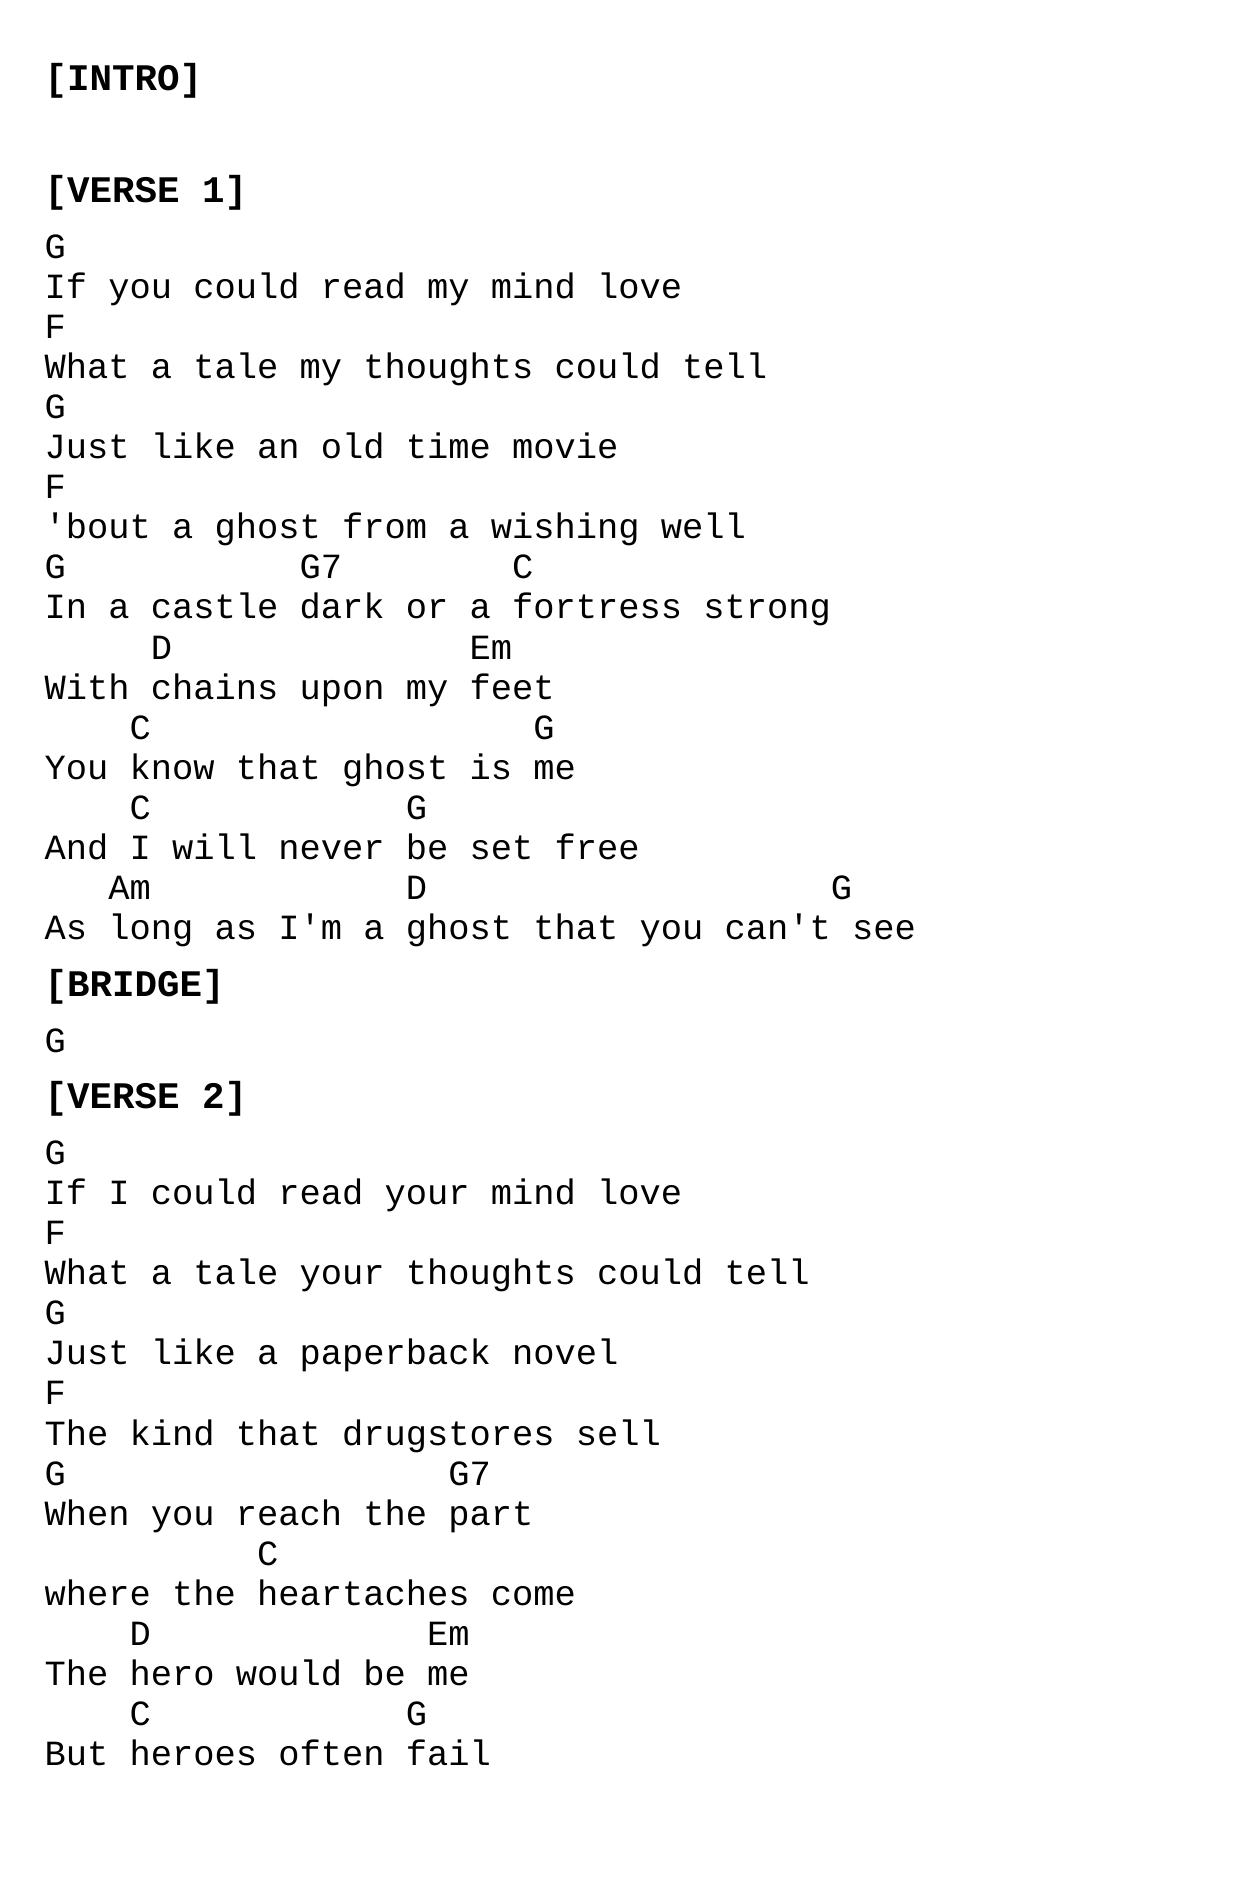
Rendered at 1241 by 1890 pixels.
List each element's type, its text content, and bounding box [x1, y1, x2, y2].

text The kind that drugstores sell [44, 1415, 1063, 1456]
text Just like a paperback novel [44, 1335, 1063, 1375]
text G G7 C [44, 549, 1063, 589]
text F [44, 1375, 1063, 1415]
subtitle [BRIDGE] [44, 965, 1063, 1008]
text C G [44, 790, 1063, 830]
text C [44, 1536, 1063, 1576]
text F [44, 309, 1063, 349]
text where the heartaches come [44, 1576, 1063, 1616]
text What a tale your thoughts could tell [44, 1255, 1063, 1295]
text G [44, 228, 1063, 269]
subtitle [VERSE 2] [44, 1077, 1063, 1120]
text G [44, 1135, 1063, 1175]
text As long as I'm a ghost that you can't see [44, 910, 1063, 950]
text D Em [44, 1616, 1063, 1656]
text If you could read my mind love [44, 269, 1063, 309]
text You know that ghost is me [44, 750, 1063, 790]
text And I will never be set free [44, 830, 1063, 870]
text F [44, 469, 1063, 509]
text C G [44, 710, 1063, 750]
text C G [44, 1696, 1063, 1736]
text G [44, 1022, 1063, 1063]
text The hero would be me [44, 1656, 1063, 1696]
subtitle [INTRO] [44, 59, 1063, 102]
text But heroes often fail [44, 1736, 1063, 1776]
text G [44, 389, 1063, 429]
text G [44, 1295, 1063, 1335]
text 'bout a ghost from a wishing well [44, 509, 1063, 549]
text If I could read your mind love [44, 1175, 1063, 1215]
text G G7 [44, 1456, 1063, 1496]
text In a castle dark or a fortress strong [44, 589, 1063, 629]
text D Em [44, 629, 1063, 670]
subtitle [VERSE 1] [44, 171, 1063, 214]
text Just like an old time movie [44, 429, 1063, 469]
text When you reach the part [44, 1496, 1063, 1536]
text Am D G [44, 870, 1063, 910]
text F [44, 1215, 1063, 1255]
text With chains upon my feet [44, 670, 1063, 710]
text What a tale my thoughts could tell [44, 349, 1063, 389]
